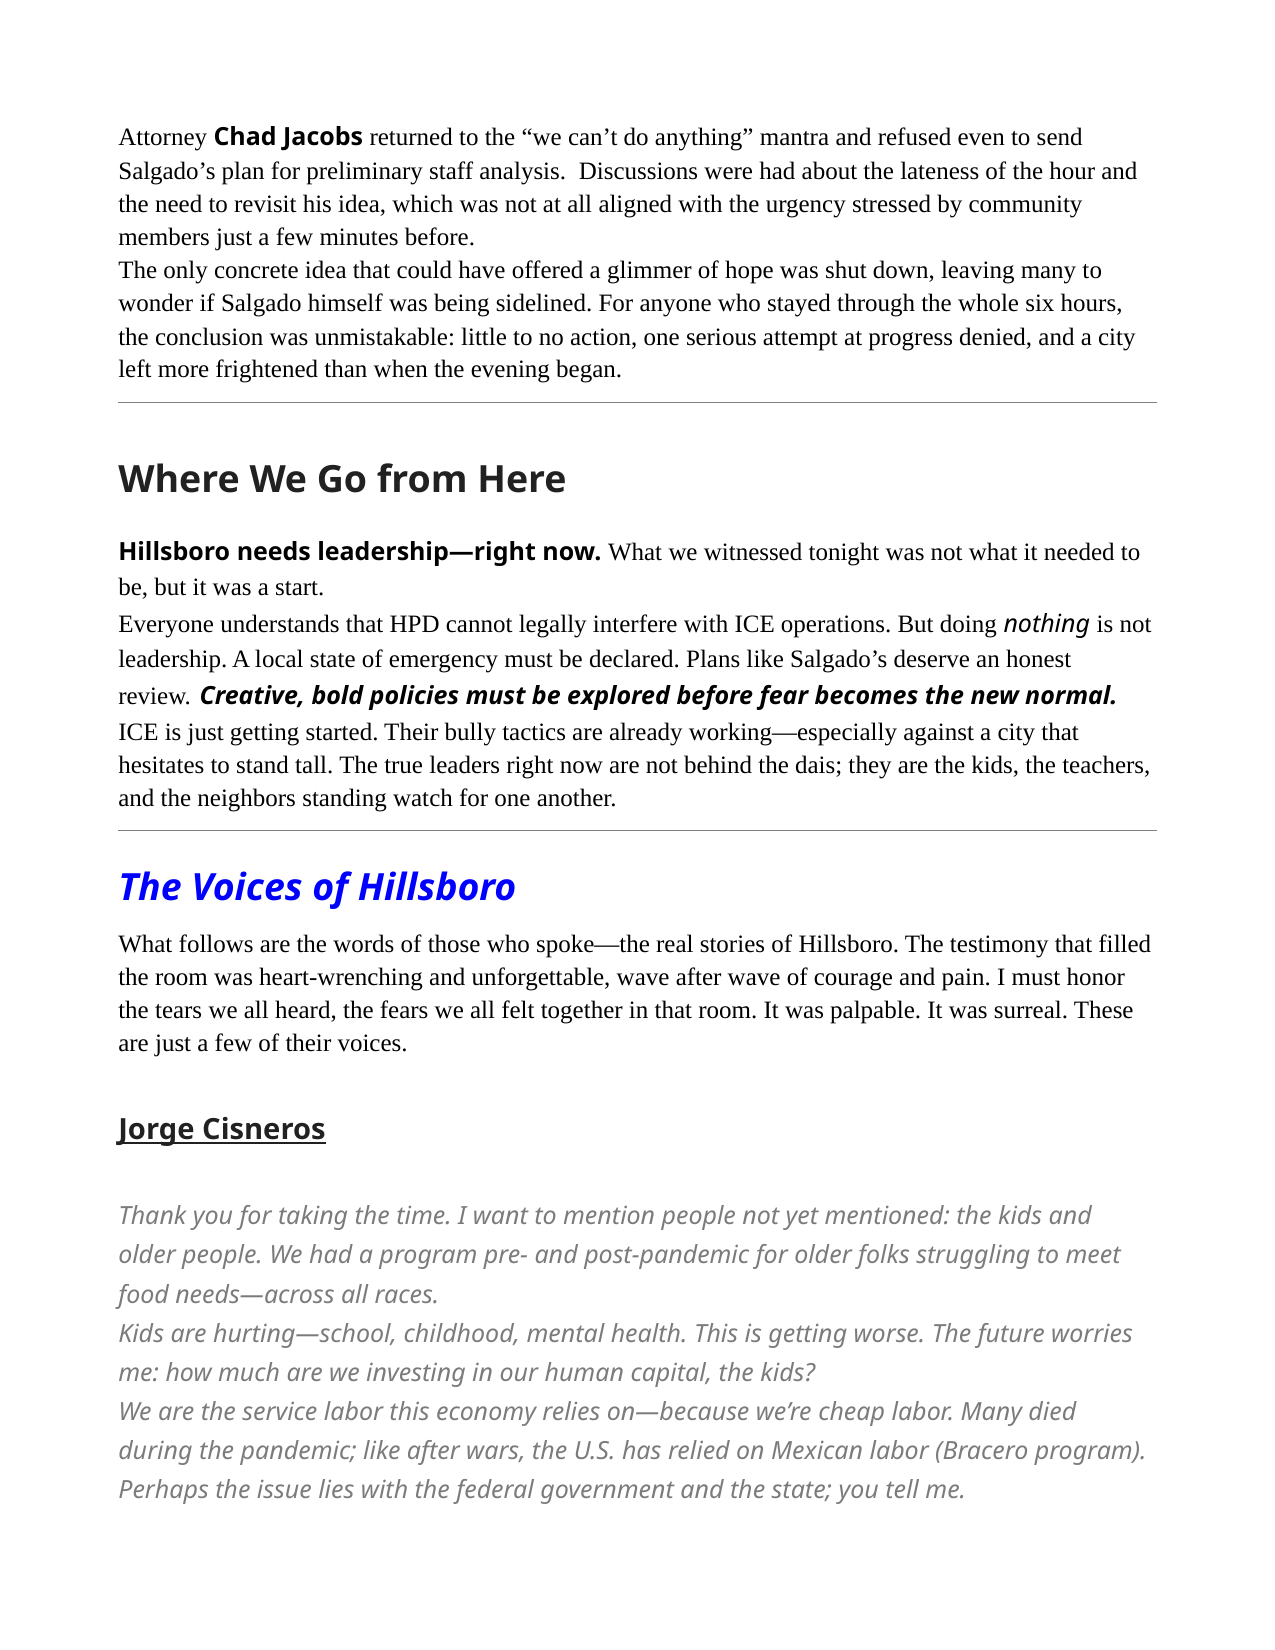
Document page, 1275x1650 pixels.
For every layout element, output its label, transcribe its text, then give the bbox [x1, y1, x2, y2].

text Everyone understands that HPD cannot legally interfere with ICE operations. But doing nothing is not leadership. A local state of emergency must be declared. Plans like Salgado’s deserve an honest review. Creative, bold policies must be explored before fear becomes the new normal. [118, 605, 1157, 712]
subtitle The Voices of Hillsboro [118, 860, 1157, 911]
subtitle Jorge Cisneros [118, 1109, 1157, 1148]
text ICE is just getting started. Their bully tactics are already working—especially against a city that hesitates to stand tall. The true leaders right now are not behind the dais; they are the kids, the teachers, and the neighbors standing watch for one another. [118, 717, 1157, 812]
text Hillsboro needs leadership—right now. What we witnessed tonight was not what it needed to be, but it was a start. [118, 534, 1157, 601]
text What follows are the words of those who spoke—the real stories of Hillsboro. The testimony that filled the room was heart-wrenching and unforgettable, wave after wave of courage and pain. I must honor the tears we all heard, the fears we all felt together in that room. It was palpable. It was surreal. These are just a few of their voices. [118, 929, 1157, 1057]
text Thank you for taking the time. I want to mention people not yet mentioned: the kids and older people. We had a program pre- and post-pandemic for older folks struggling to meet food needs—across all races. Kids are hurting—school, childhood, mental health. This is getting worse. The future worries me: how much are we investing in our human capital, the kids? We are the service labor this economy relies on—because we’re cheap labor. Many died during the pandemic; like after wars, the U.S. has relied on Mexican labor (Bracero program). Perhaps the issue lies with the federal government and the state; you tell me. [118, 1164, 1157, 1506]
text The only concrete idea that could have offered a glimmer of hope was shut down, leaving many to wonder if Salgado himself was being sidelined. For anyone who stayed through the whole six hours, the conclusion was unmistakable: little to no action, one serious attempt at progress denied, and a city left more frightened than when the evening began. [118, 256, 1157, 383]
subtitle Where We Go from Here [118, 453, 1157, 504]
text Attorney Chad Jacobs returned to the “we can’t do anything” mantra and refused even to send Salgado’s plan for preliminary staff analysis. Discussions were had about the lateness of the hour and the need to revisit his idea, which was not at all aligned with the urgency stressed by community members just a few minutes before. [118, 118, 1157, 251]
